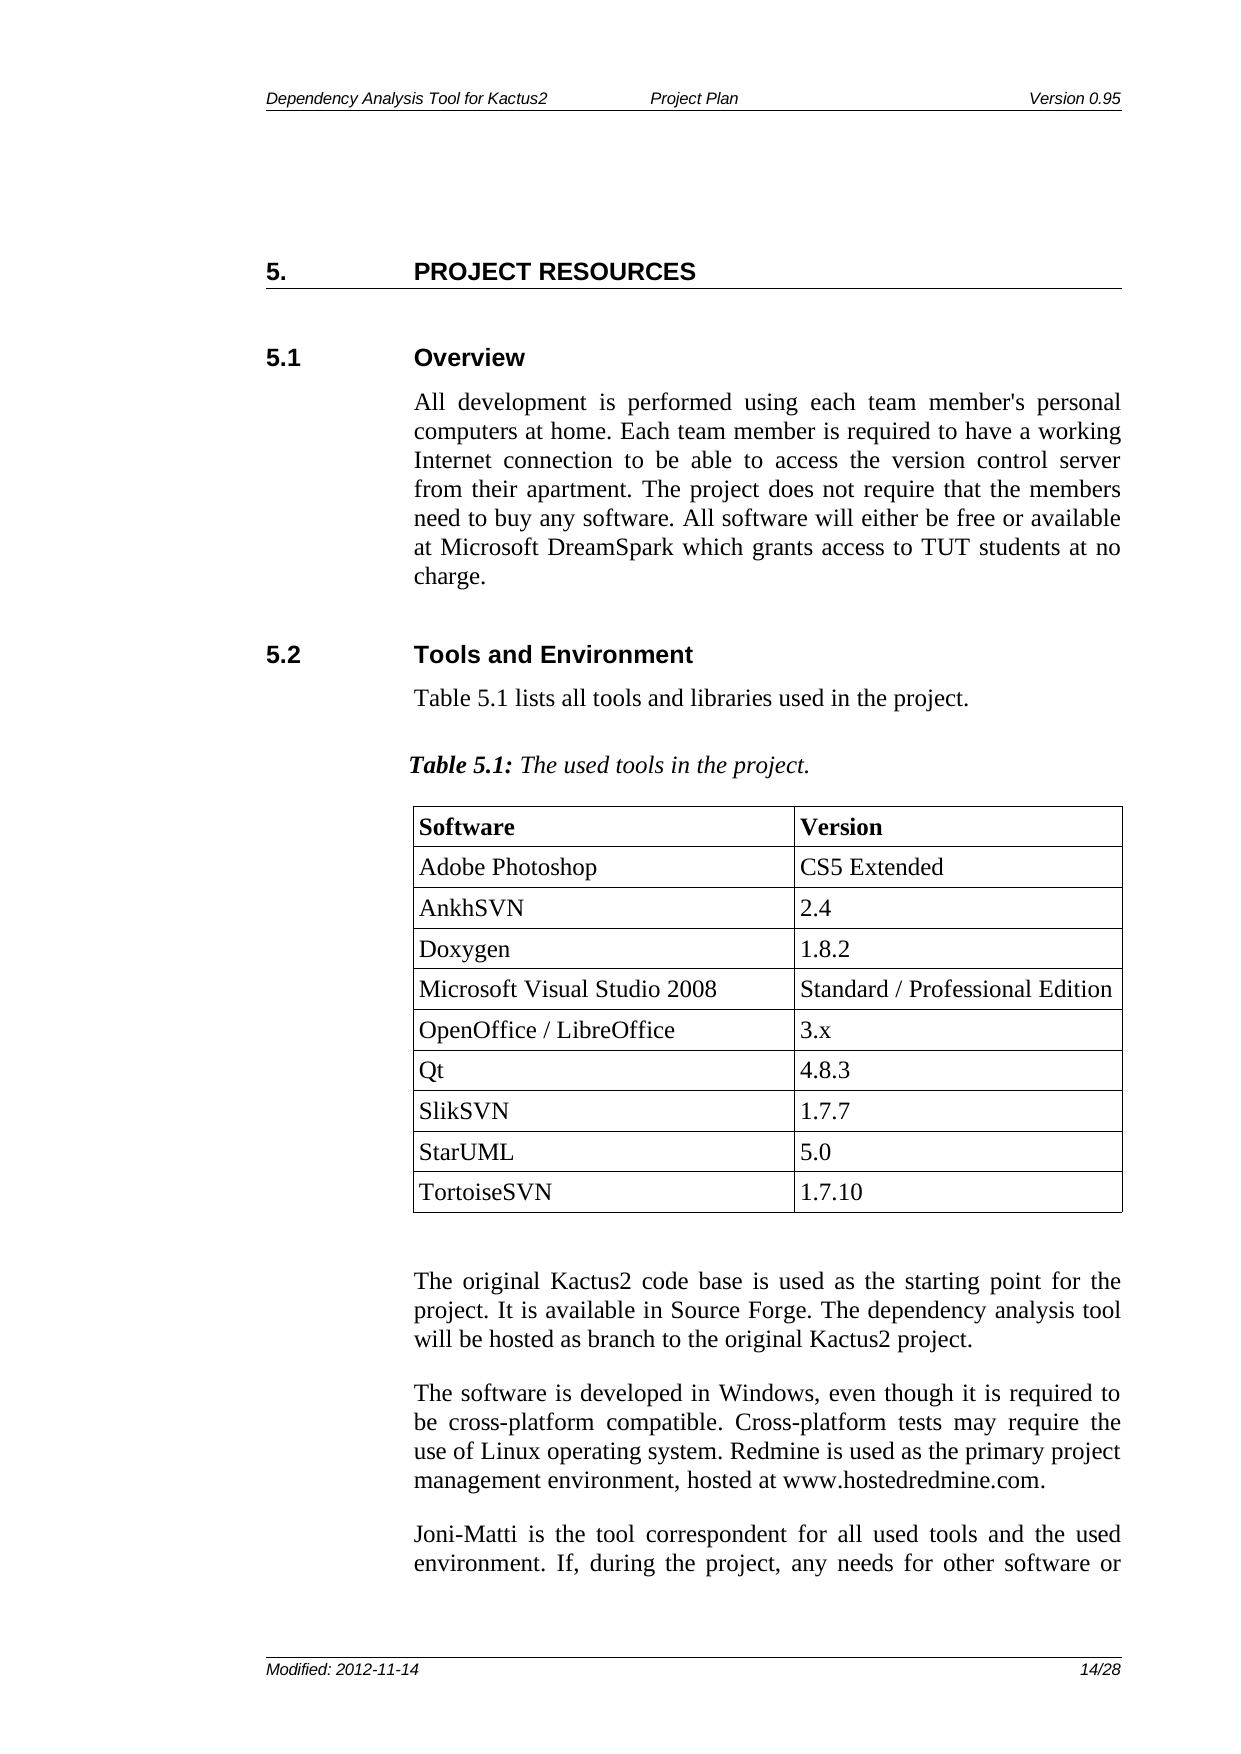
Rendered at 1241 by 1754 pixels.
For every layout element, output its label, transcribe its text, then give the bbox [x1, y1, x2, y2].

subtitle Overview [266, 343, 1122, 372]
table_cell 1.7.7 [795, 1091, 1122, 1131]
table_cell Adobe Photoshop [414, 847, 794, 887]
table_cell Microsoft Visual Studio 2008 [414, 969, 794, 1009]
table_cell 1.7.10 [795, 1172, 1122, 1212]
table_cell Qt [414, 1051, 794, 1090]
table_cell TortoiseSVN [414, 1172, 794, 1212]
table_cell 3.x [795, 1010, 1122, 1049]
table_header Version [795, 807, 1122, 846]
text All development is performed using each team member's personal computers at home. Each team member is required to have a working Internet connection to be able to access the version control server from their apartment. The project does not require that the members need to buy any software. All software will either be free or available at Microsoft DreamSpark which grants access to TUT students at no charge. [413, 387, 1122, 590]
subtitle Project Resources [266, 257, 1122, 288]
table_cell AnkhSVN [414, 888, 794, 928]
table_cell 2.4 [795, 888, 1122, 928]
table_cell 1.8.2 [795, 929, 1122, 968]
table_cell OpenOffice / LibreOffice [414, 1010, 794, 1049]
table_cell Doxygen [414, 929, 794, 968]
table_cell Standard / Professional Edition [795, 969, 1122, 1009]
table_cell SlikSVN [414, 1091, 794, 1131]
text Table 5.1 lists all tools and libraries used in the project. [413, 683, 1122, 712]
table_cell 5.0 [795, 1132, 1122, 1171]
text Joni-Matti is the tool correspondent for all used tools and the used environment. If, during the project, any needs for other software or [413, 1519, 1122, 1577]
table_cell StarUML [414, 1132, 794, 1171]
subtitle Tools and Environment [266, 640, 1122, 669]
table_cell 4.8.3 [795, 1051, 1122, 1090]
table_header Software [414, 807, 794, 846]
text Table 5.1: The used tools in the project. [266, 750, 1122, 779]
text The original Kactus2 code base is used as the starting point for the project. It is available in Source Forge. The dependency analysis tool will be hosted as branch to the original Kactus2 project. [413, 1266, 1122, 1353]
text The software is developed in Windows, even though it is required to be cross-platform compatible. Cross-platform tests may require the use of Linux operating system. Redmine is used as the primary project management environment, hosted at www.hostedredmine.com. [413, 1378, 1122, 1494]
table_cell CS5 Extended [795, 847, 1122, 887]
